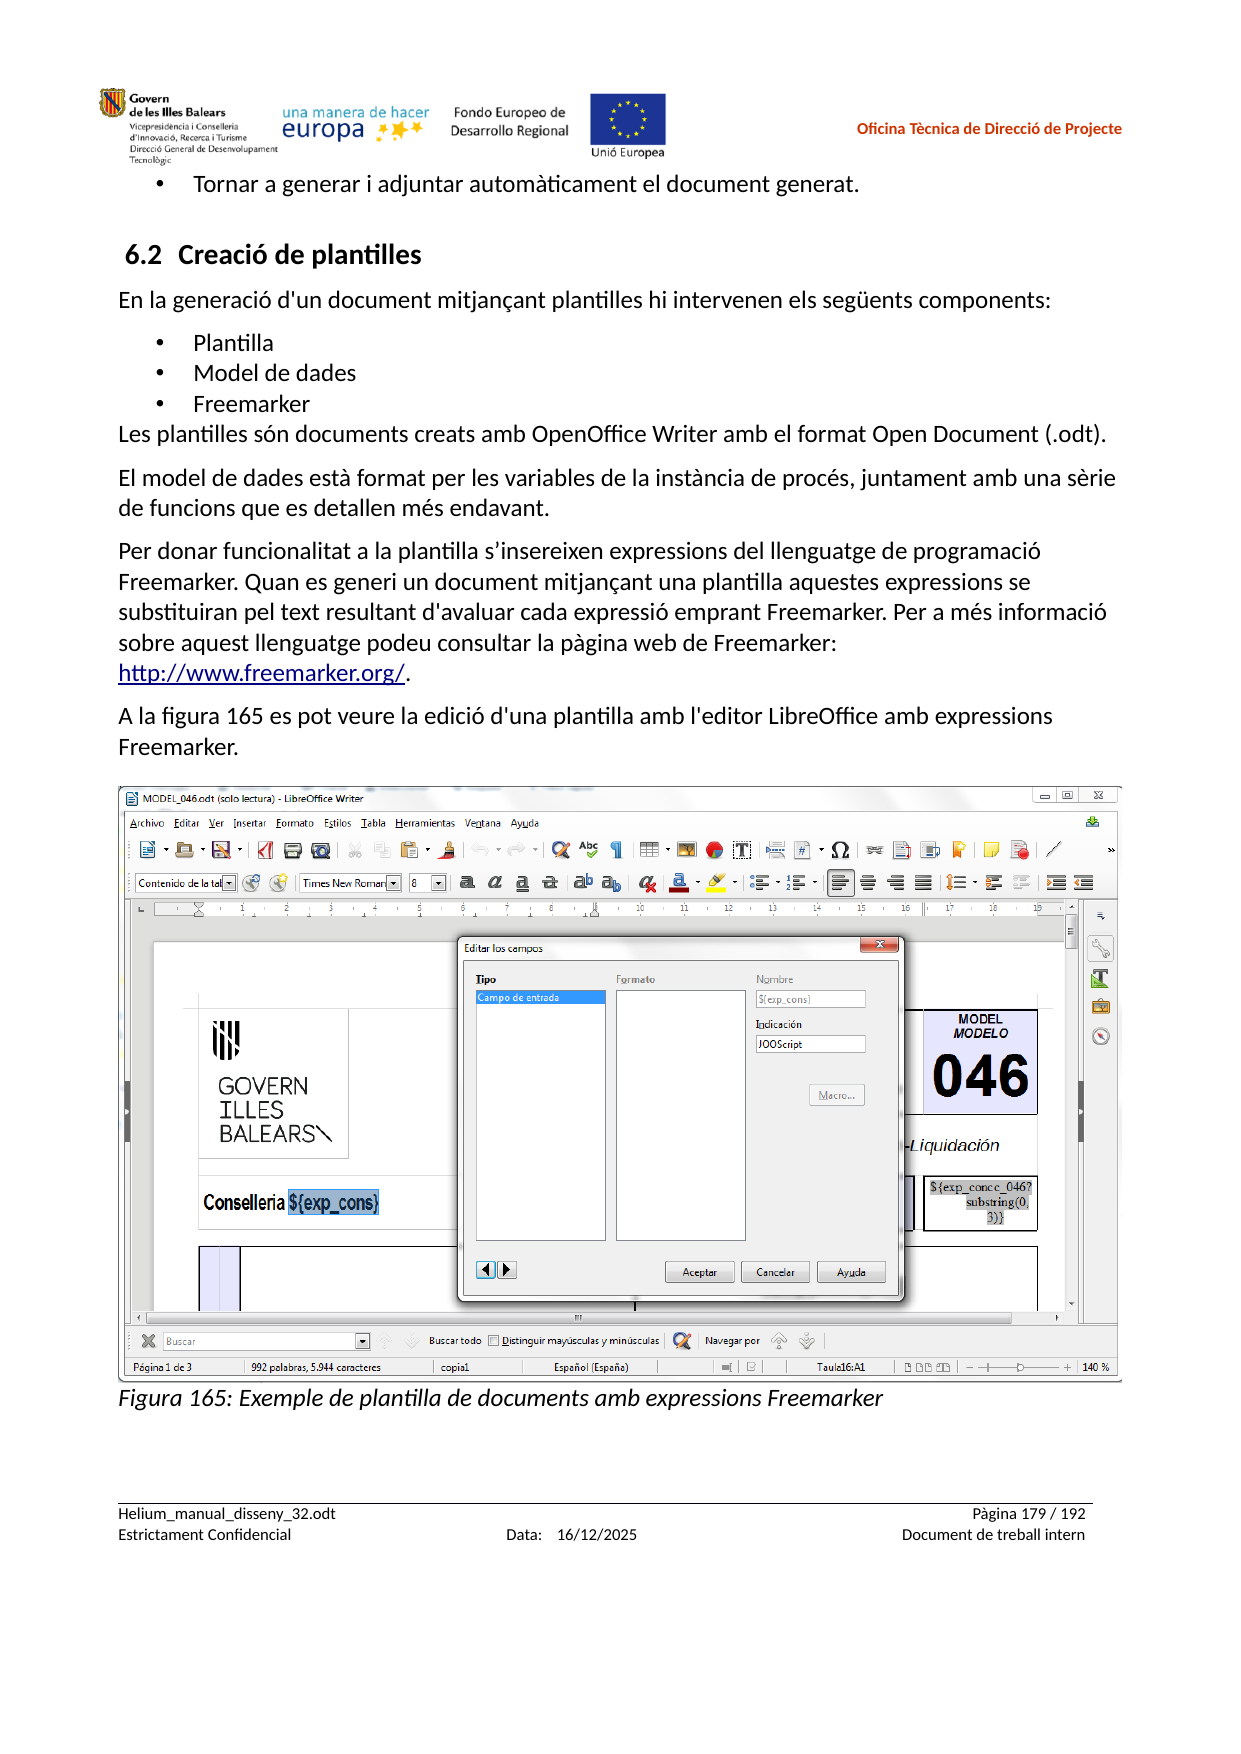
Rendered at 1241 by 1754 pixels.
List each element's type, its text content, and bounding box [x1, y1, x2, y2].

text El model de dades està format per les variables de la instància de procés, juntament amb una sèrie de funcions que es detallen més endavant. [118, 462, 1122, 523]
list Tornar a generar i adjuntar automàticament el document generat. [156, 168, 1122, 198]
text Per donar funcionalitat a la plantilla s’insereixen expressions del llenguatge de programació Freemarker. Quan es generi un document mitjançant una plantilla aquestes expressions se substituiran pel text resultant d'avaluar cada expressió emprant Freemarker. Per a més informació sobre aquest llenguatge podeu consultar la pàgina web de Freemarker: http://www.freemarker.org/. [118, 535, 1122, 688]
text Figura 165: Exemple de plantilla de documents amb expressions Freemarker [118, 1383, 1122, 1413]
list Plantilla [156, 327, 1122, 358]
text En la generació d'un document mitjançant plantilles hi intervenen els següents components: [118, 284, 1122, 314]
list Model de dades [156, 358, 1122, 388]
subtitle Creació de plantilles [118, 236, 1122, 272]
text A la figura 165 es pot veure la edició d'una plantilla amb l'editor LibreOffice amb expressions Freemarker. [118, 700, 1122, 761]
picture [99, 87, 668, 166]
picture [118, 786, 1123, 1383]
list Freemarker [156, 388, 1122, 419]
text Les plantilles són documents creats amb OpenOffice Writer amb el format Open Document (.odt). [118, 419, 1122, 449]
